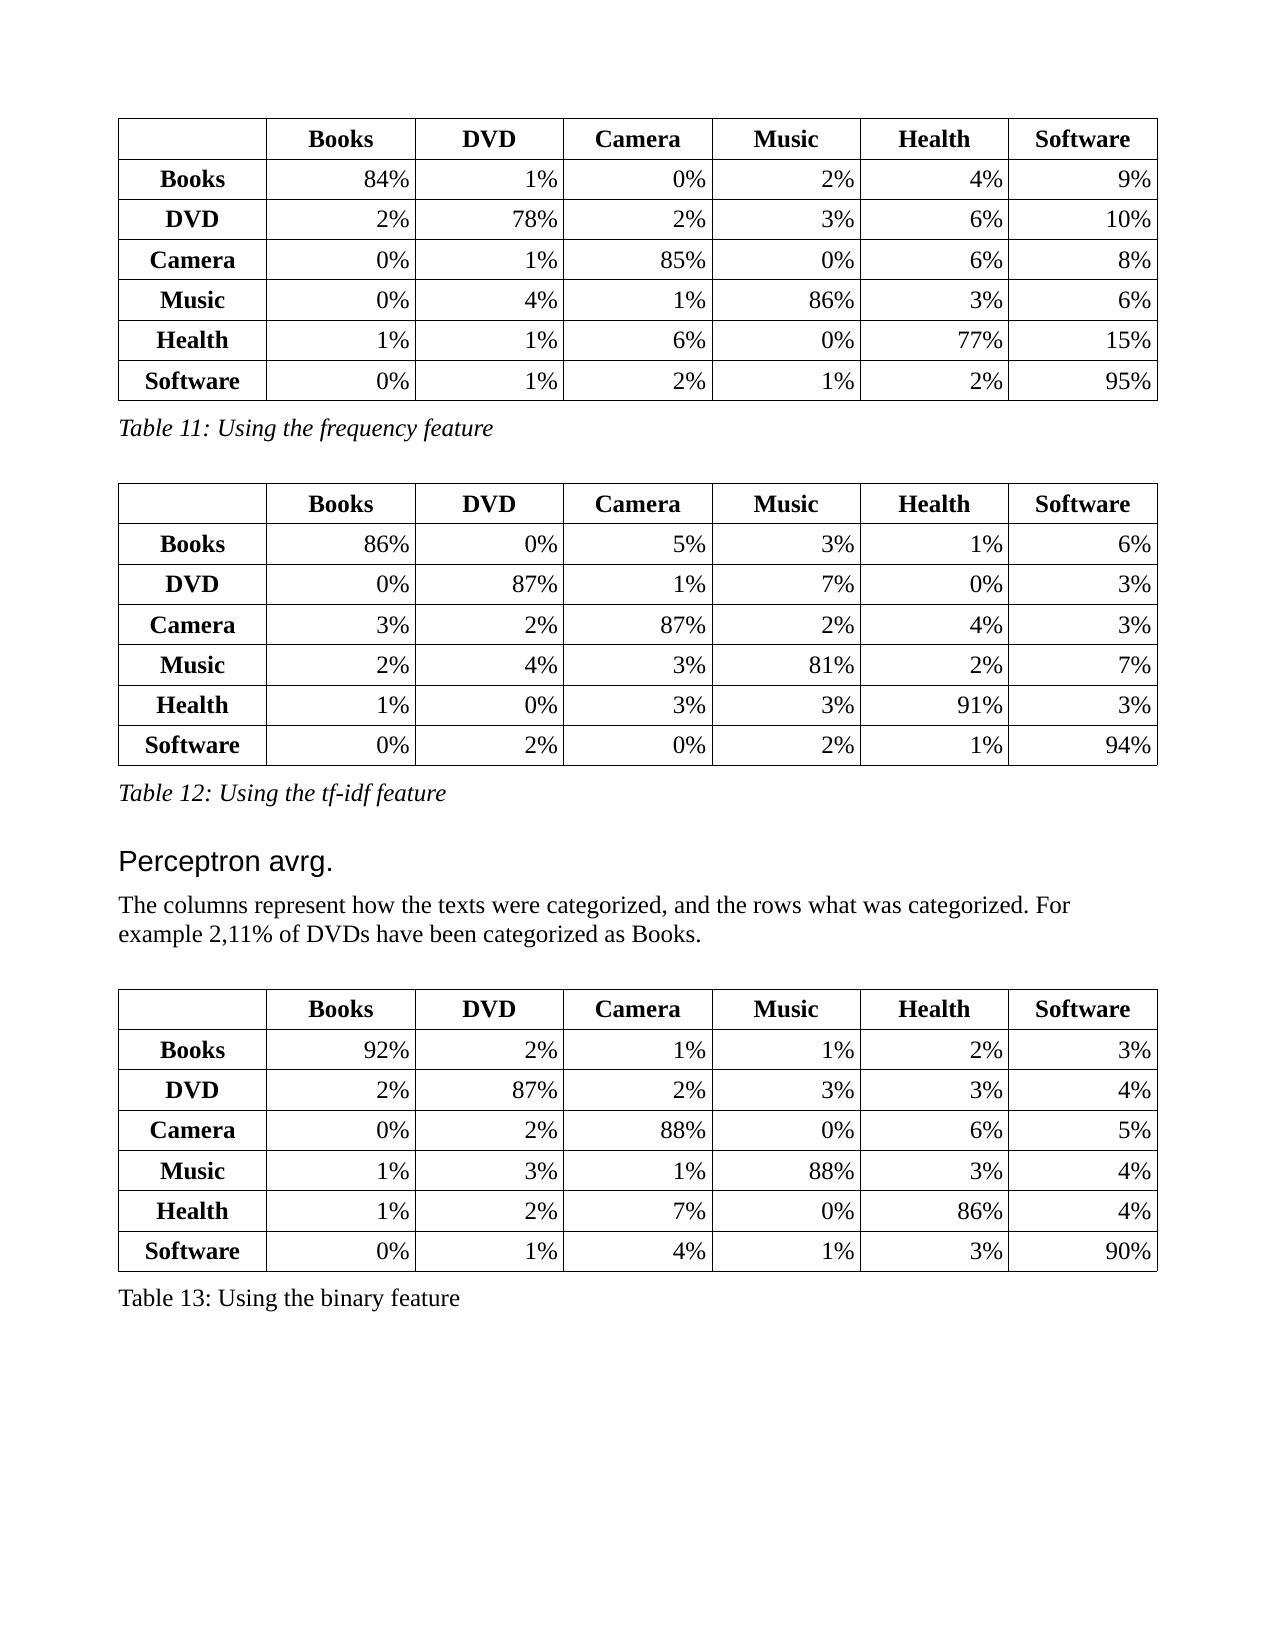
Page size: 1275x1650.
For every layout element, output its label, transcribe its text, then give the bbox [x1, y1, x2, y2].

table_cell 1% [861, 524, 1008, 563]
table_cell 2% [267, 1070, 415, 1110]
table_cell 3% [861, 1232, 1008, 1271]
table_cell 6% [861, 1111, 1008, 1150]
table_cell 2% [713, 160, 860, 199]
table_cell 0% [267, 1232, 415, 1271]
table_cell 85% [564, 240, 712, 279]
table_cell 87% [416, 1070, 563, 1110]
table_cell Software [119, 361, 266, 400]
table_cell 3% [713, 686, 860, 725]
table_cell 3% [564, 645, 712, 684]
table_cell 15% [1009, 321, 1157, 360]
table_cell 8% [1009, 240, 1157, 279]
table_cell Music [119, 280, 266, 320]
table_cell DVD [119, 565, 266, 604]
table_cell 9% [1009, 160, 1157, 199]
table_cell Music [119, 1151, 266, 1190]
table_cell 2% [713, 605, 860, 644]
table_cell 0% [267, 726, 415, 765]
table_cell Music [119, 645, 266, 684]
table_cell 10% [1009, 200, 1157, 239]
table_cell 0% [267, 280, 415, 320]
table_cell 1% [861, 726, 1008, 765]
table_cell 1% [267, 1151, 415, 1190]
table_header Software [1009, 484, 1157, 523]
table_cell 0% [564, 726, 712, 765]
table_cell 1% [564, 1030, 712, 1069]
table_cell 78% [416, 200, 563, 239]
table_cell 2% [416, 1030, 563, 1069]
table_cell 7% [713, 565, 860, 604]
table_cell 3% [416, 1151, 563, 1190]
table_cell 87% [564, 605, 712, 644]
table_cell 6% [1009, 280, 1157, 320]
table_cell 87% [416, 565, 563, 604]
table_cell Health [119, 1191, 266, 1231]
text Table 12: Using the tf-idf feature [118, 778, 1157, 806]
table_cell 84% [267, 160, 415, 199]
table_cell 91% [861, 686, 1008, 725]
table_cell 1% [416, 361, 563, 400]
table_cell 6% [1009, 524, 1157, 563]
table_cell Books [119, 160, 266, 199]
table_header [119, 484, 266, 523]
table_cell Books [119, 524, 266, 563]
table_cell 0% [713, 1111, 860, 1150]
table_cell 7% [1009, 645, 1157, 684]
table_cell 5% [564, 524, 712, 563]
table_cell 5% [1009, 1111, 1157, 1150]
table_cell 1% [564, 1151, 712, 1190]
table_cell 3% [1009, 605, 1157, 644]
table_cell 0% [713, 240, 860, 279]
table_cell 0% [416, 524, 563, 563]
table_cell 1% [713, 361, 860, 400]
table_cell 1% [267, 321, 415, 360]
table_cell 2% [267, 200, 415, 239]
table_cell 1% [267, 1191, 415, 1231]
table_cell 0% [713, 321, 860, 360]
table_cell 1% [713, 1232, 860, 1271]
text Table 13: Using the binary feature [118, 1283, 1157, 1312]
table_cell 3% [861, 1070, 1008, 1110]
table_cell 94% [1009, 726, 1157, 765]
table_cell 4% [1009, 1151, 1157, 1190]
table_cell 3% [1009, 1030, 1157, 1069]
table_cell 77% [861, 321, 1008, 360]
table_cell Books [119, 1030, 266, 1069]
table_cell 6% [861, 240, 1008, 279]
table_cell 86% [267, 524, 415, 563]
table_cell 81% [713, 645, 860, 684]
table_cell 3% [1009, 686, 1157, 725]
table_cell 1% [267, 686, 415, 725]
table_cell 2% [416, 1191, 563, 1231]
table_cell 92% [267, 1030, 415, 1069]
table_cell 1% [416, 160, 563, 199]
table_header Camera [564, 990, 712, 1029]
table_cell Software [119, 1232, 266, 1271]
table_cell Camera [119, 240, 266, 279]
table_cell 3% [861, 1151, 1008, 1190]
table_cell 2% [416, 1111, 563, 1150]
table_cell 4% [1009, 1070, 1157, 1110]
table_header Books [267, 484, 415, 523]
table_cell 90% [1009, 1232, 1157, 1271]
table_cell 2% [267, 645, 415, 684]
table_cell 0% [416, 686, 563, 725]
table_cell 3% [713, 1070, 860, 1110]
table_cell 0% [564, 160, 712, 199]
table_cell 4% [1009, 1191, 1157, 1231]
table_cell 88% [564, 1111, 712, 1150]
table_cell 3% [861, 280, 1008, 320]
table_cell 2% [861, 1030, 1008, 1069]
table_header DVD [416, 990, 563, 1029]
table_cell 1% [564, 565, 712, 604]
table_cell 86% [713, 280, 860, 320]
text Table 11: Using the frequency feature [118, 413, 1157, 442]
table_cell 3% [713, 524, 860, 563]
table_cell 0% [267, 1111, 415, 1150]
table_cell 4% [861, 605, 1008, 644]
table_cell 0% [267, 361, 415, 400]
table_cell 2% [861, 645, 1008, 684]
table_cell 1% [416, 240, 563, 279]
table_cell Camera [119, 1111, 266, 1150]
table_cell 2% [416, 726, 563, 765]
table_header Health [861, 990, 1008, 1029]
table_header Camera [564, 119, 712, 158]
table_cell 2% [564, 200, 712, 239]
table_cell 86% [861, 1191, 1008, 1231]
table_header Books [267, 119, 415, 158]
table_cell 6% [861, 200, 1008, 239]
table_cell 4% [416, 645, 563, 684]
table_cell 2% [861, 361, 1008, 400]
table_cell 3% [713, 200, 860, 239]
table_cell 3% [564, 686, 712, 725]
table_cell Health [119, 686, 266, 725]
table_cell Software [119, 726, 266, 765]
table_cell Camera [119, 605, 266, 644]
table_cell 0% [713, 1191, 860, 1231]
table_cell 4% [861, 160, 1008, 199]
table_cell 0% [861, 565, 1008, 604]
table_cell 1% [416, 1232, 563, 1271]
table_header Music [713, 484, 860, 523]
table_cell 88% [713, 1151, 860, 1190]
table_cell 3% [1009, 565, 1157, 604]
table_header Software [1009, 990, 1157, 1029]
table_cell DVD [119, 200, 266, 239]
table_cell 7% [564, 1191, 712, 1231]
table_cell 2% [564, 361, 712, 400]
table_cell 4% [416, 280, 563, 320]
table_cell Health [119, 321, 266, 360]
table_cell DVD [119, 1070, 266, 1110]
table_cell 2% [713, 726, 860, 765]
table_header Health [861, 119, 1008, 158]
table_cell 4% [564, 1232, 712, 1271]
text The columns represent how the texts were categorized, and the rows what was categorized. For example 2,11% of DVDs have been categorized as Books. [118, 890, 1157, 947]
table_cell 2% [564, 1070, 712, 1110]
table_header Music [713, 119, 860, 158]
table_header DVD [416, 119, 563, 158]
table_cell 2% [416, 605, 563, 644]
table_header DVD [416, 484, 563, 523]
table_header Camera [564, 484, 712, 523]
table_header [119, 119, 266, 158]
table_header Health [861, 484, 1008, 523]
table_header Software [1009, 119, 1157, 158]
table_header Books [267, 990, 415, 1029]
table_header Music [713, 990, 860, 1029]
title Perceptron avrg. [118, 844, 1157, 877]
table_cell 0% [267, 240, 415, 279]
table_cell 3% [267, 605, 415, 644]
table_cell 95% [1009, 361, 1157, 400]
table_cell 1% [564, 280, 712, 320]
table_cell 1% [713, 1030, 860, 1069]
table_cell 1% [416, 321, 563, 360]
table_cell 0% [267, 565, 415, 604]
table_cell 6% [564, 321, 712, 360]
table_header [119, 990, 266, 1029]
